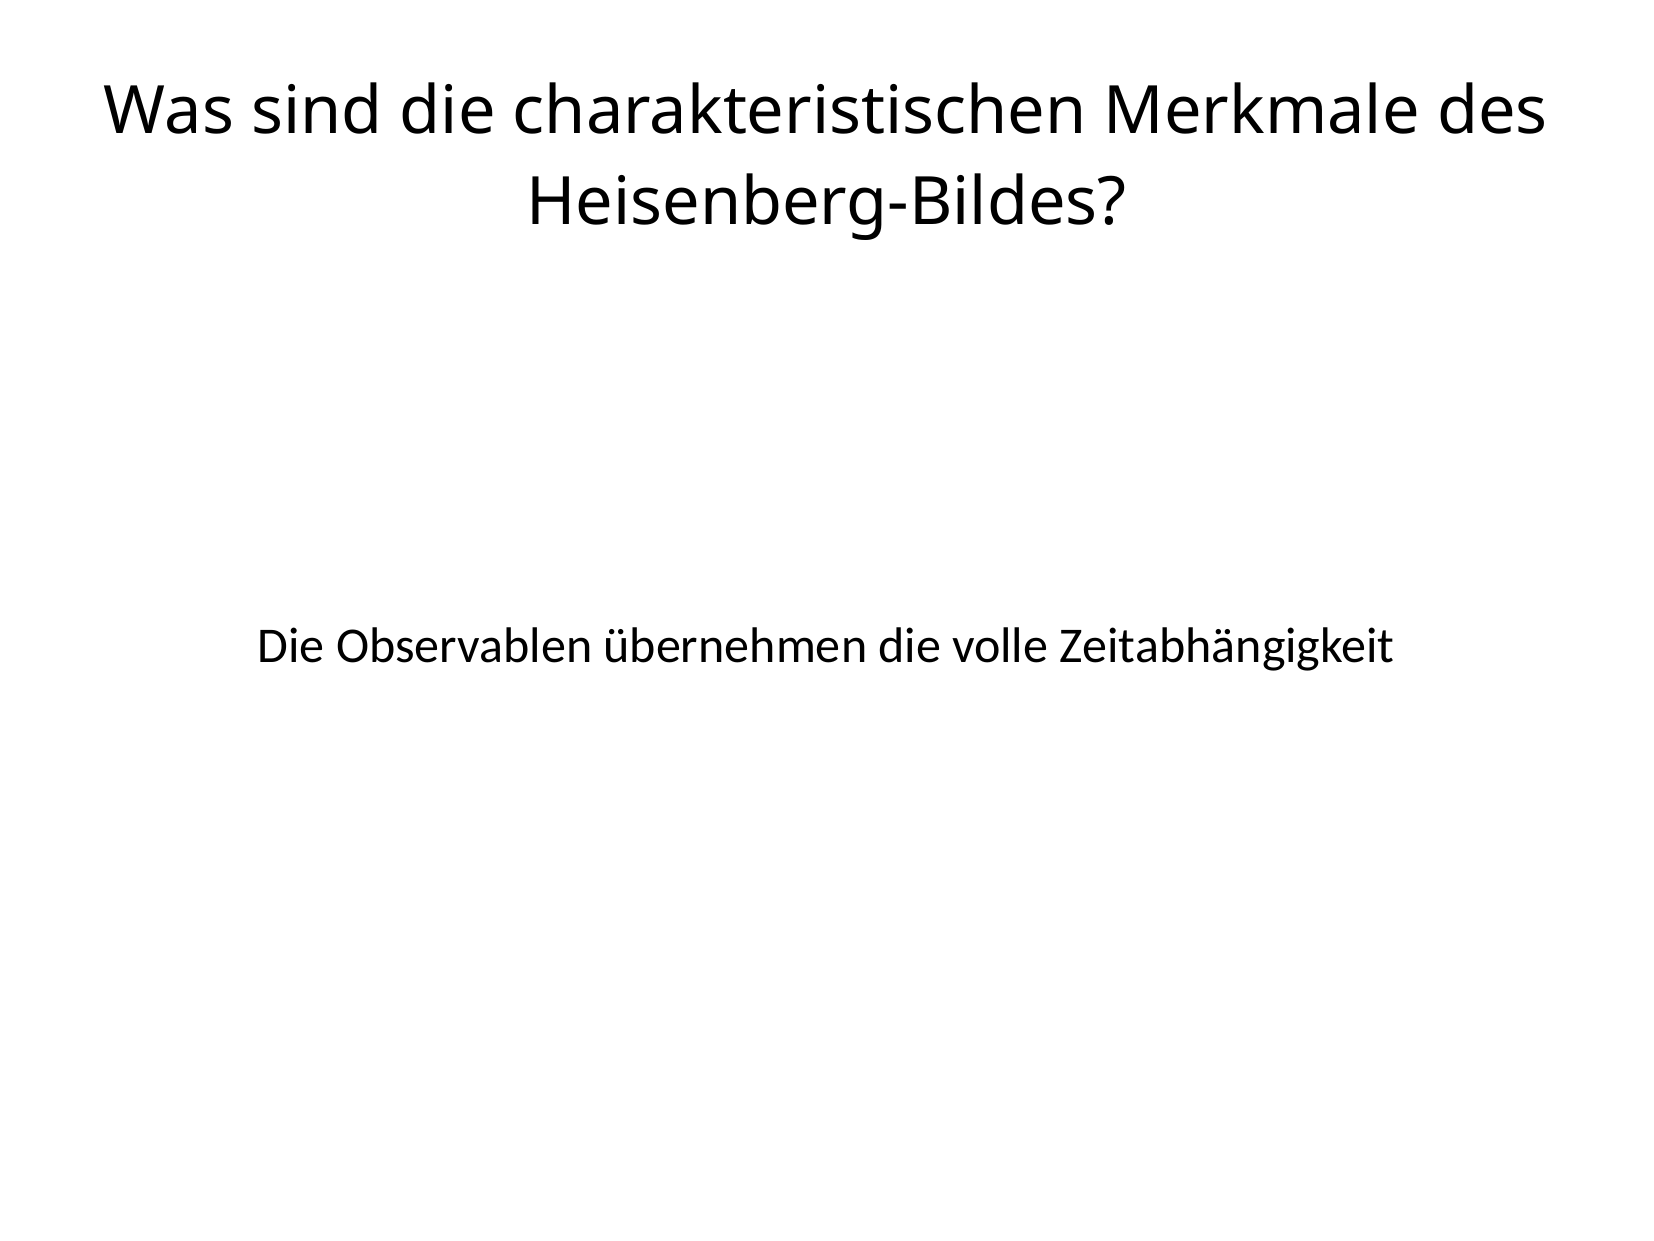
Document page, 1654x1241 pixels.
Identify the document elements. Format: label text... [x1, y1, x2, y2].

title Was sind die charakteristischen Merkmale des Heisenberg-Bildes? [82, 49, 1571, 257]
subtitle Die Observablen übernehmen die volle Zeitabhängigkeit [82, 290, 1571, 1010]
